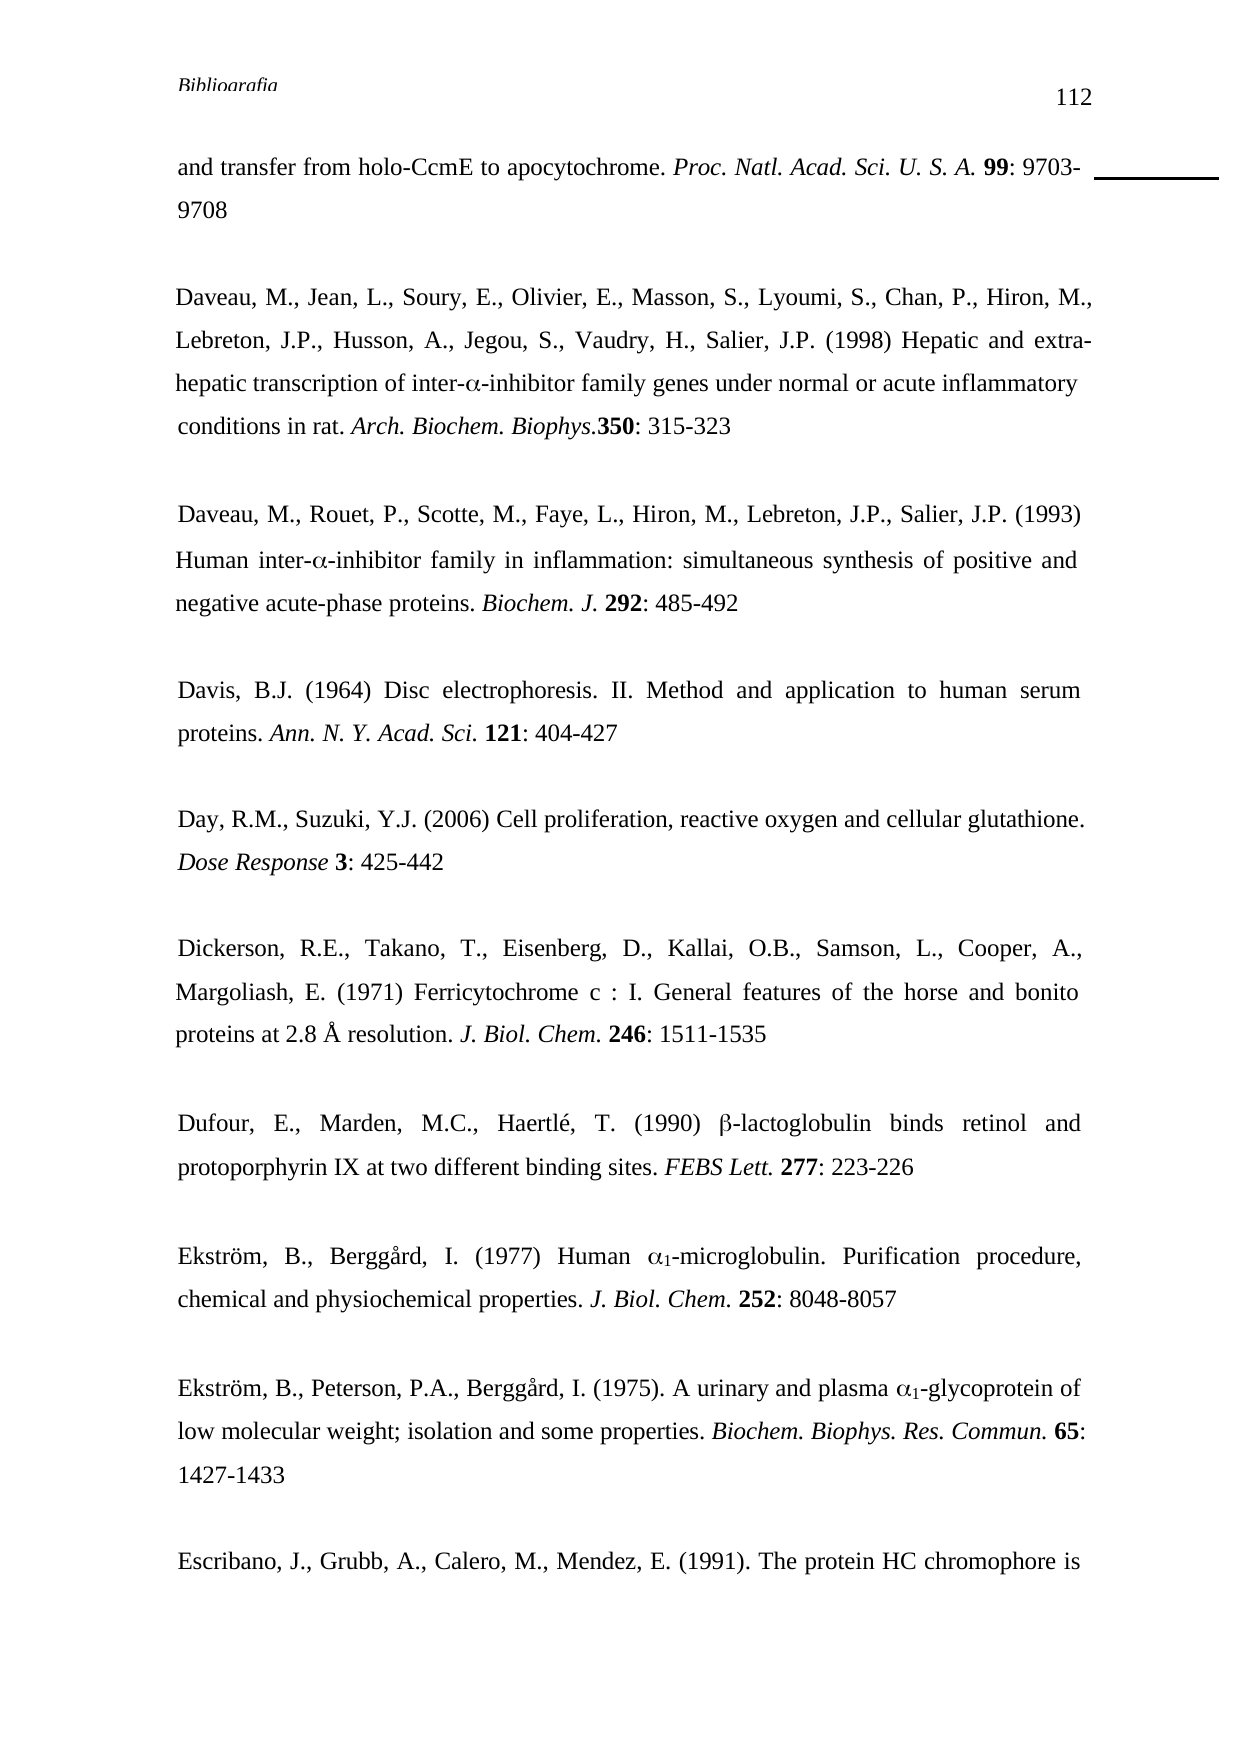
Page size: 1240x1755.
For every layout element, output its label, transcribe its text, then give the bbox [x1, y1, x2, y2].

text Dickerson, R.E., Takano, T., Eisenberg, D., Kallai, O.B., Samson, L., Cooper, A., [177, 935, 1095, 962]
text Dufour, E., Marden, M.C., Haertlé, T. (1990) -lactoglobulin binds retinol and [177, 1109, 1094, 1137]
text Day, R.M., Suzuki, Y.J. (2006) Cell proliferation, reactive oxygen and cellular glutathione. [177, 806, 1094, 833]
text 9708 [177, 195, 1094, 224]
text Daveau, M., Rouet, P., Scotte, M., Faye, L., Hiron, M., Lebreton, J.P., Salier, J.P. (1993) [177, 501, 1094, 528]
text protoporphyrin IX at two different binding sites. FEBS Lett. 277: 223-226 [177, 1152, 1094, 1181]
text Escribano, J., Grubb, A., Calero, M., Mendez, E. (1991). The protein HC chromophore is [177, 1547, 1094, 1574]
text Davis, B.J. (1964) Disc electrophoresis. II. Method and application to human serum [177, 676, 1094, 704]
text Ekström, B., Berggård, I. (1977) Human 1-microglobulin. Purification procedure, [177, 1241, 1094, 1270]
text and transfer from holo-CcmE to apocytochrome. Proc. Natl. Acad. Sci. U. S. A. 99: 9703- [177, 153, 1094, 181]
text conditions in rat. Arch. Biochem. Biophys.350: 315-323 [177, 411, 1095, 439]
text chemical and physiochemical properties. J. Biol. Chem. 252: 8048-8057 [177, 1284, 1094, 1313]
text Margoliash, E. (1971) Ferricytochrome c : I. General features of the horse and bonito proteins at 2.8 Å resolution. J. Biol. Chem. 246: 1511-1535 [175, 963, 1093, 1048]
text 112 [1055, 83, 1094, 111]
text proteins. Ann. N. Y. Acad. Sci. 121: 404-427 [177, 718, 1094, 747]
text Dose Response 3: 425-442 [177, 847, 1094, 876]
text Bibliografia [177, 74, 281, 91]
text low molecular weight; isolation and some properties. Biochem. Biophys. Res. Commun. 65: 1427-1433 [177, 1405, 1093, 1490]
text Daveau, M., Jean, L., Soury, E., Olivier, E., Masson, S., Lyoumi, S., Chan, P., Hiron, M., Lebreton, J.P., Husson, A., Jegou, S., Vaudry, H., Salier, J.P. (1998) Hepatic and extra- hepatic transcription of inter--inhibitor family genes under normal or acute inflammatory [175, 282, 1093, 397]
text Ekström, B., Peterson, P.A., Berggård, I. (1975). A urinary and plasma 1-glycoprotein of [177, 1373, 1095, 1402]
text Human inter--inhibitor family in inflammation: simultaneous synthesis of positive and negative acute-phase proteins. Biochem. J. 292: 485-492 [175, 530, 1093, 617]
